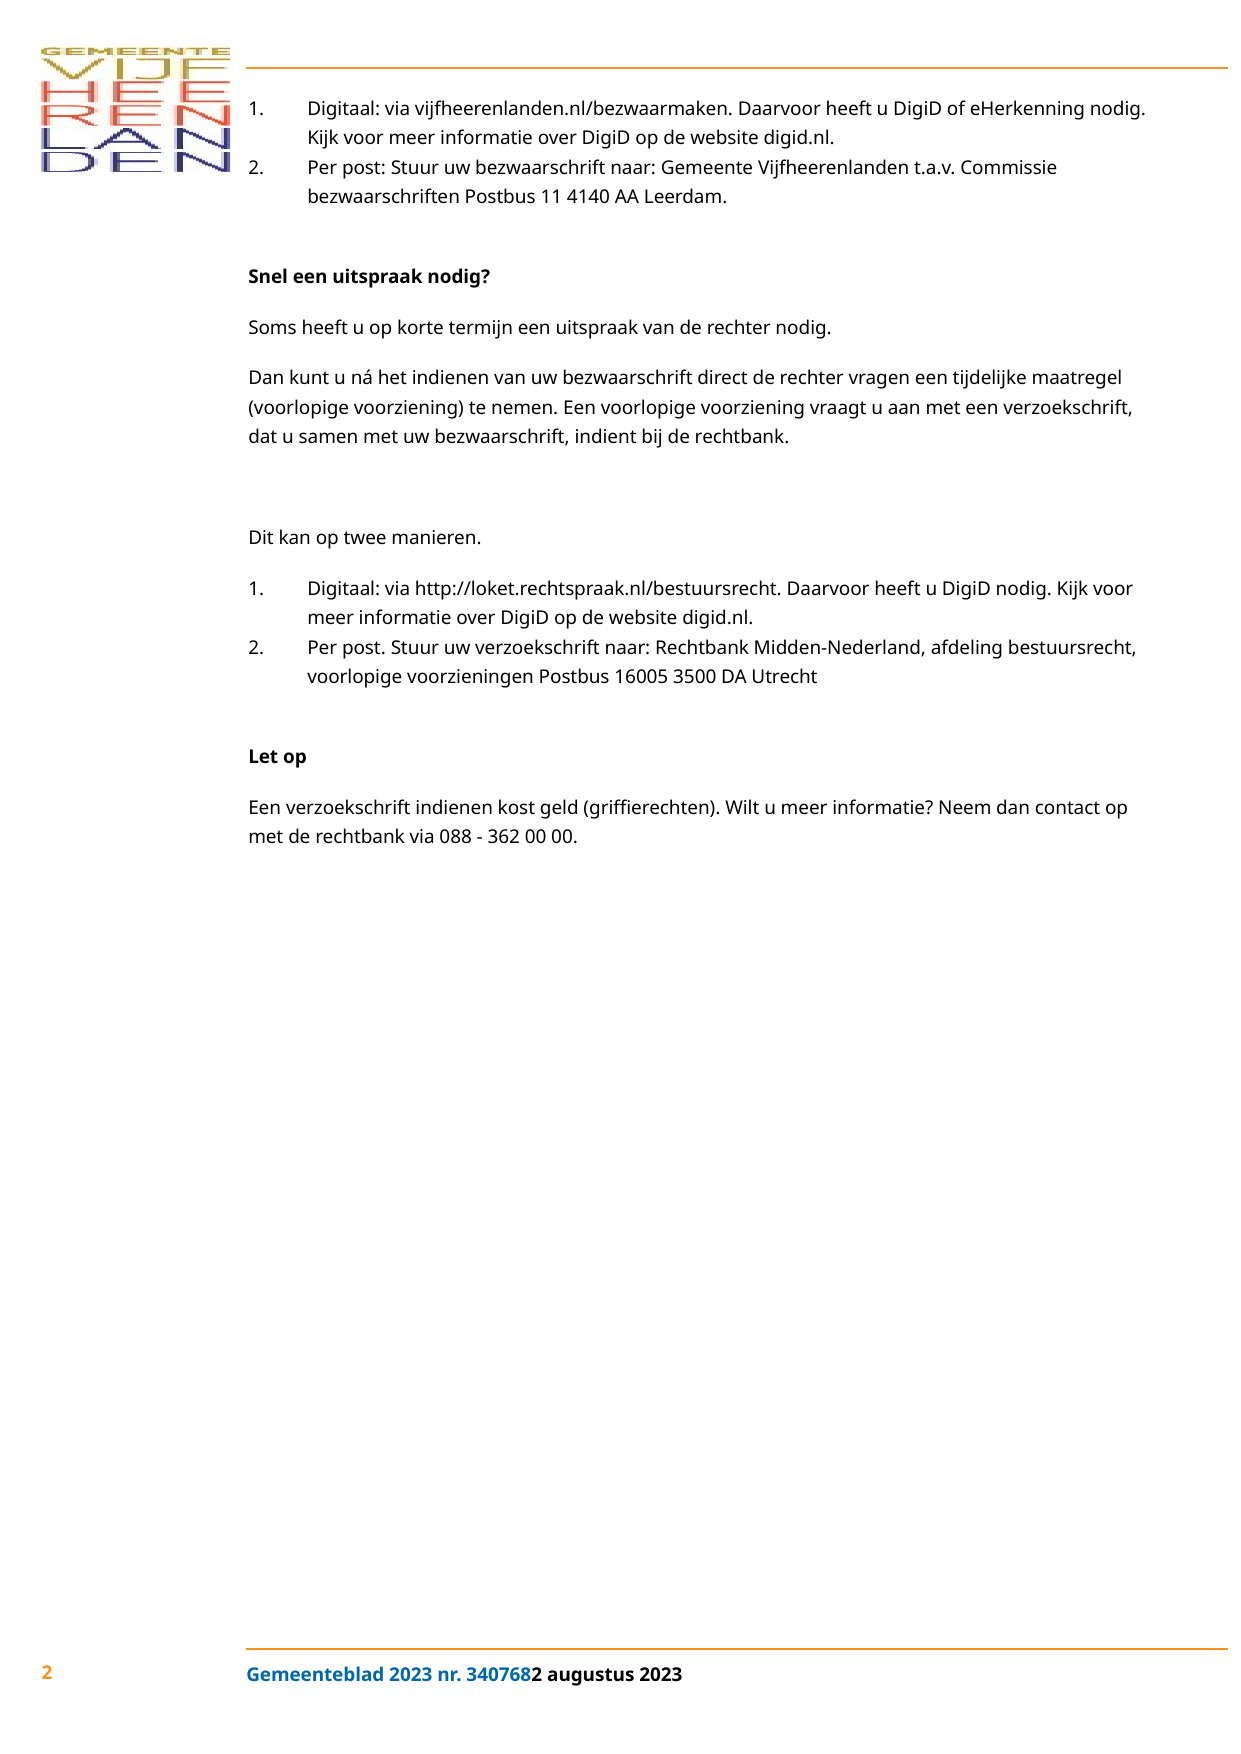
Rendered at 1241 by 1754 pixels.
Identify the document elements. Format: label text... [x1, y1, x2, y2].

text Snel een uitspraak nodig? [248, 263, 1152, 289]
list Digitaal: via vijfheerenlanden.nl/bezwaarmaken. Daarvoor heeft u DigiD of eHerkenning nodig. Kijk voor meer informatie over DigiD op de website digid.nl. [248, 95, 1152, 150]
text Dit kan op twee manieren. [248, 524, 1152, 550]
text Dan kunt u ná het indienen van uw bezwaarschrift direct de rechter vragen een tijdelijke maatregel (voorlopige voorziening) te nemen. Een voorlopige voorziening vraagt u aan met een verzoekschrift, dat u samen met uw bezwaarschrift, indient bij de rechtbank. [248, 364, 1152, 449]
list Per post: Stuur uw bezwaarschrift naar: Gemeente Vijfheerenlanden t.a.v. Commissie bezwaarschriften Postbus 11 4140 AA Leerdam. [248, 154, 1152, 209]
text Let op [248, 743, 1152, 769]
picture [41, 47, 231, 172]
list Per post. Stuur uw verzoekschrift naar: Rechtbank Midden-Nederland, afdeling bestuursrecht, voorlopige voorzieningen Postbus 16005 3500 DA Utrecht [248, 634, 1152, 689]
text Soms heeft u op korte termijn een uitspraak van de rechter nodig. [248, 314, 1152, 340]
list Digitaal: via http://loket.rechtspraak.nl/bestuursrecht. Daarvoor heeft u DigiD nodig. Kijk voor meer informatie over DigiD op de website digid.nl. [248, 575, 1152, 630]
text Een verzoekschrift indienen kost geld (griffierechten). Wilt u meer informatie? Neem dan contact op met de rechtbank via 088 - 362 00 00. [248, 794, 1152, 849]
